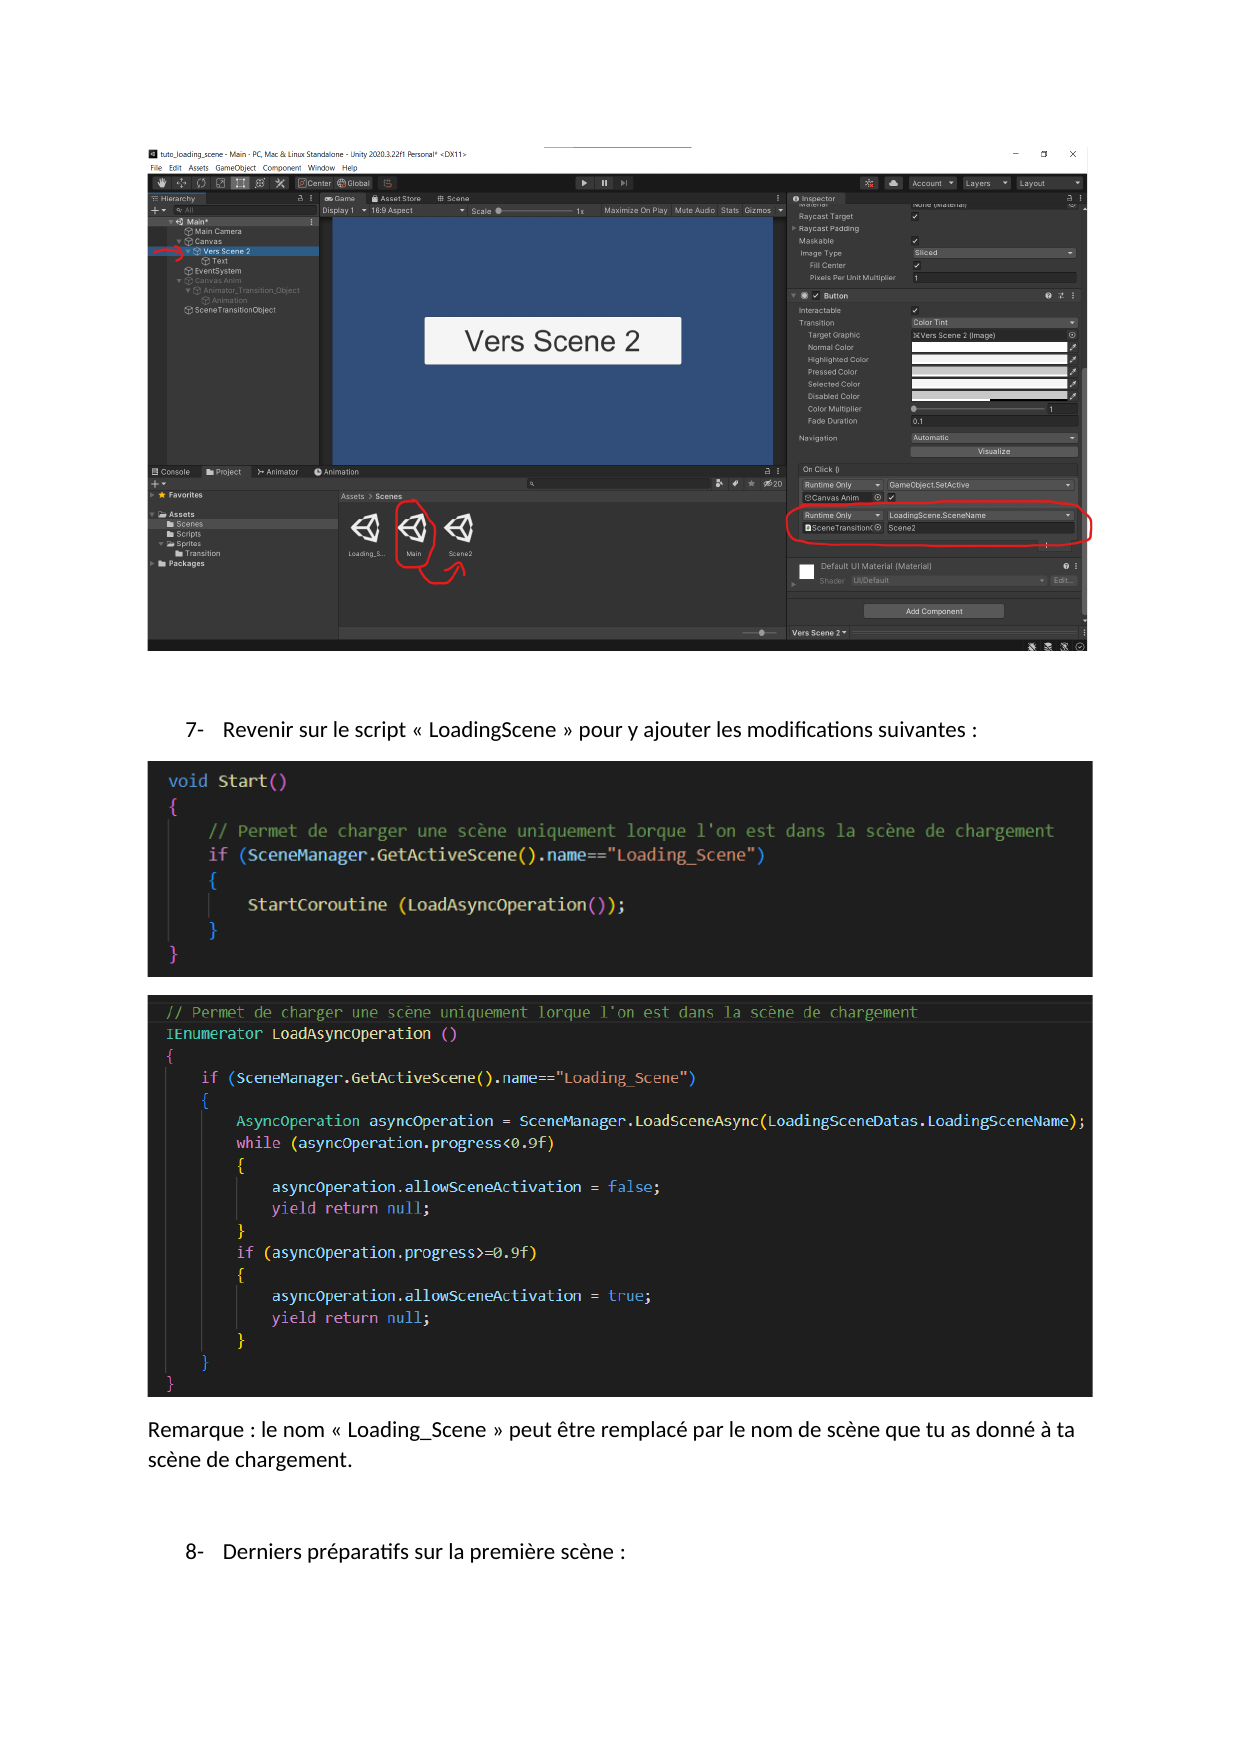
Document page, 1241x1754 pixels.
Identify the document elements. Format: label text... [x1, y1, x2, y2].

text Remarque : le nom « Loading_Scene » peut être remplacé par le nom de scène que tu as donné à ta scène de chargement. [148, 1415, 1093, 1473]
list Derniers préparatifs sur la première scène : [185, 1537, 1093, 1566]
list Revenir sur le script « LoadingScene » pour y ajouter les modifications suivantes : [185, 715, 1093, 743]
